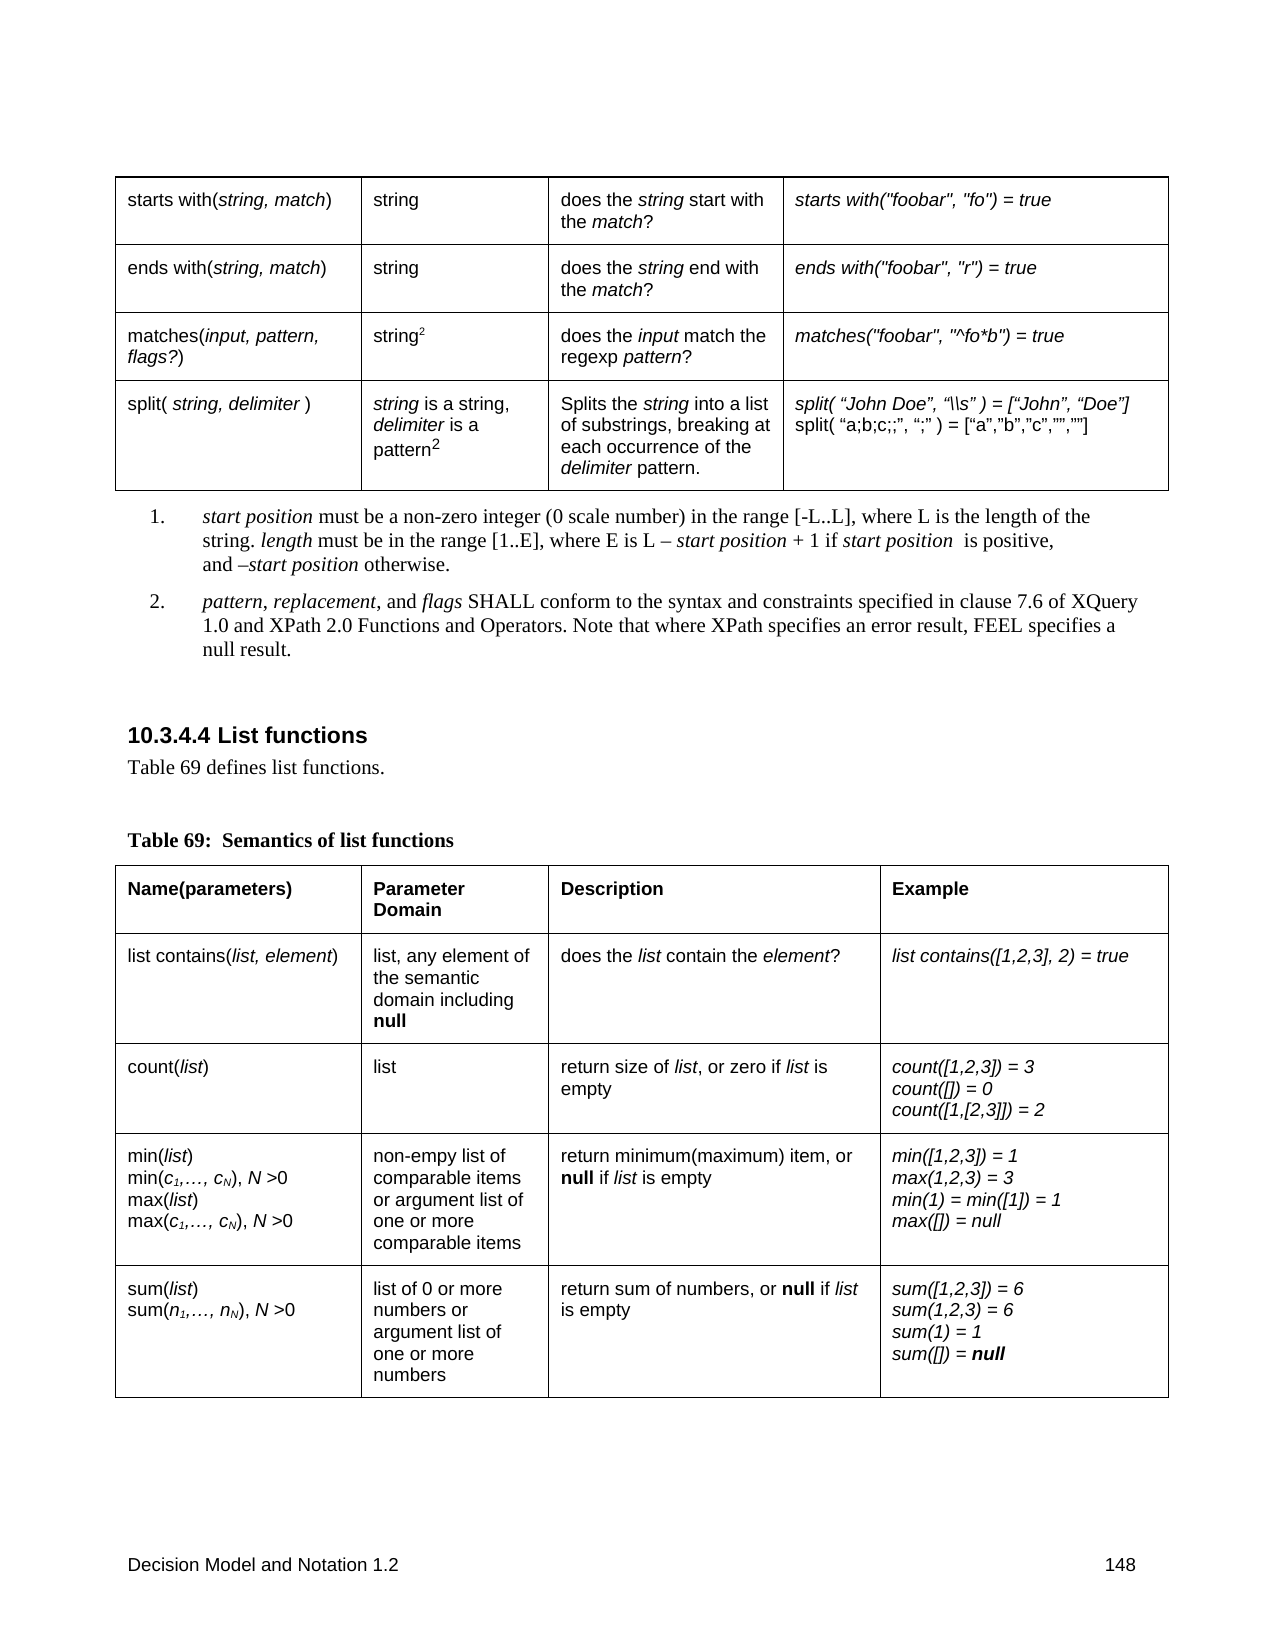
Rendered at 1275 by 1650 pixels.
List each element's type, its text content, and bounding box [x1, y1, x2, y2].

table_cell return minimum(maximum) item, or null if list is empty [549, 1134, 880, 1265]
table_cell count(list) [116, 1044, 361, 1132]
text Table 69 defines list functions. [127, 755, 1147, 779]
subtitle List functions [127, 722, 1147, 749]
table_cell non-empy list of comparable items or argument list of one or more comparable items [362, 1134, 548, 1265]
table_cell split( string, delimiter ) [116, 381, 361, 490]
list pattern, replacement, and flags SHALL conform to the syntax and constraints specified in clause 7.6 of XQuery 1.0 and XPath 2.0 Functions and Operators. Note that where XPath specifies an error result, FEEL specifies a null result. [165, 589, 1147, 661]
table_cell return sum of numbers, or null if list is empty [549, 1266, 880, 1397]
table_cell ends with("foobar", "r") = true [784, 245, 1168, 312]
table_cell list contains([1,2,3], 2) = true [881, 934, 1168, 1043]
table_cell list contains(list, element) [116, 934, 361, 1043]
table_cell does the list contain the element? [549, 934, 880, 1043]
table_cell does the input match the regexp pattern? [549, 313, 783, 379]
table_cell starts with("foobar", "fo") = true [784, 178, 1168, 244]
table_cell matches(input, pattern, flags?) [116, 313, 361, 379]
table_cell string is a string, delimiter is a pattern2 [362, 381, 548, 490]
table_cell return size of list, or zero if list is empty [549, 1044, 880, 1132]
table_cell list [362, 1044, 548, 1132]
table_cell string2 [362, 313, 548, 379]
table_header Name(parameters) [116, 866, 361, 932]
table_cell matches("foobar", "^fo*b") = true [784, 313, 1168, 379]
table_cell list of 0 or more numbers or argument list of one or more numbers [362, 1266, 548, 1397]
table_cell Splits the string into a list of substrings, breaking at each occurrence of the delimiter pattern. [549, 381, 783, 490]
text Table 69: Semantics of list functions [127, 828, 1147, 852]
table_header Description [549, 866, 880, 932]
table_cell string [362, 245, 548, 312]
table_cell count([1,2,3]) = 3 count([]) = 0 count([1,[2,3]]) = 2 [881, 1044, 1168, 1132]
table_cell does the string start with the match? [549, 178, 783, 244]
table_cell ends with(string, match) [116, 245, 361, 312]
table_cell min([1,2,3]) = 1 max(1,2,3) = 3 min(1) = min([1]) = 1 max([]) = null [881, 1134, 1168, 1265]
table_header Example [881, 866, 1168, 932]
table_header Parameter Domain [362, 866, 548, 932]
table_cell string [362, 178, 548, 244]
table_cell starts with(string, match) [116, 178, 361, 244]
table_cell split( “John Doe”, “\\s” ) = [“John”, “Doe”] split( “a;b;c;;”, “;” ) = [“a”,”b”,”c”,””,””] [784, 381, 1168, 490]
table_cell sum(list) sum(n1,…, nN), N >0 [116, 1266, 361, 1397]
table_cell min(list) min(c1,…, cN), N >0 max(list) max(c1,…, cN), N >0 [116, 1134, 361, 1265]
table_cell does the string end with the match? [549, 245, 783, 312]
table_cell list, any element of the semantic domain including null [362, 934, 548, 1043]
table_cell sum([1,2,3]) = 6 sum(1,2,3) = 6 sum(1) = 1 sum([]) = null [881, 1266, 1168, 1397]
list start position must be a non-zero integer (0 scale number) in the range [-L..L], where L is the length of the string. length must be in the range [1..E], where E is L – start position + 1 if start position is positive, and –start position otherwise. [165, 504, 1147, 576]
